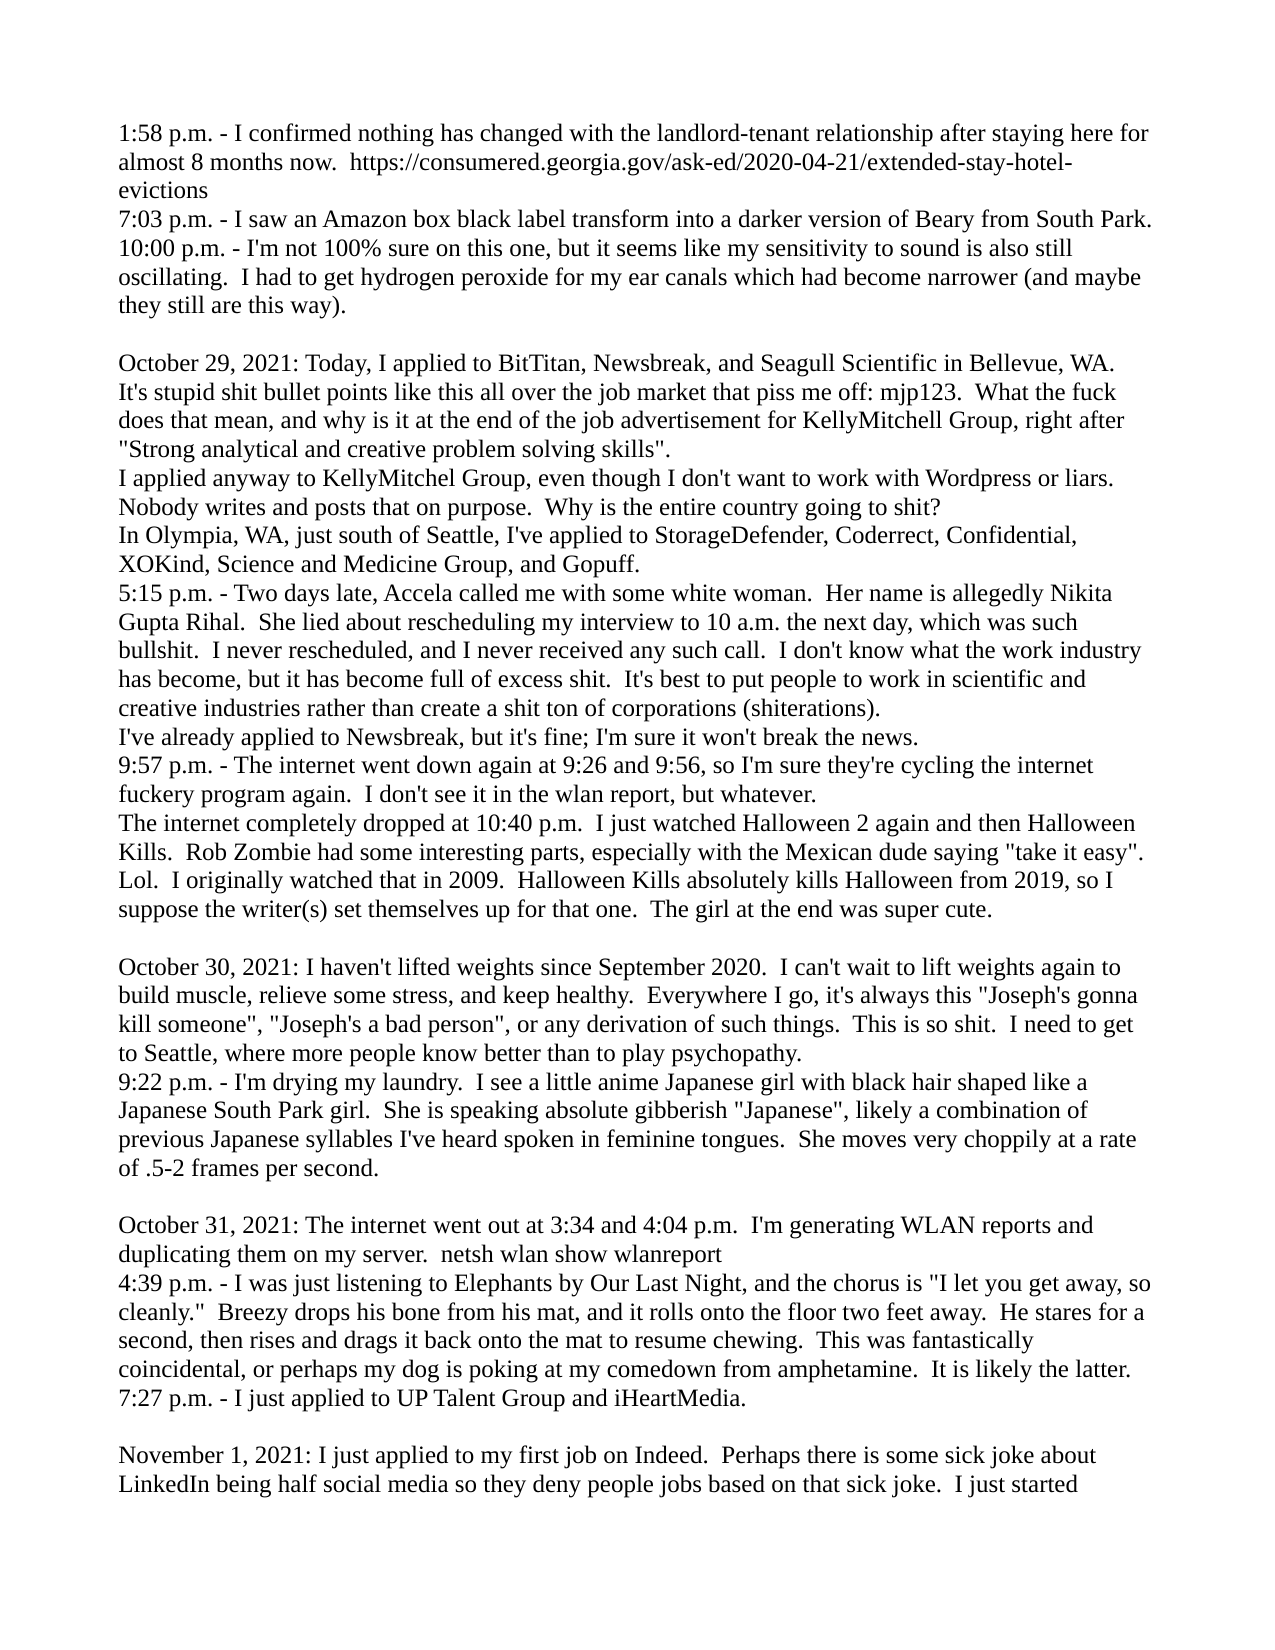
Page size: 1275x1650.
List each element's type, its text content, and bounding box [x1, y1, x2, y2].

text In Olympia, WA, just south of Seattle, I've applied to StorageDefender, Coderrect, Confidential, XOKind, Science and Medicine Group, and Gopuff. [118, 521, 1157, 578]
text The internet completely dropped at 10:40 p.m. I just watched Halloween 2 again and then Halloween Kills. Rob Zombie had some interesting parts, especially with the Mexican dude saying "take it easy". Lol. I originally watched that in 2009. Halloween Kills absolutely kills Halloween from 2019, so I suppose the writer(s) set themselves up for that one. The girl at the end was super cute. [118, 808, 1157, 923]
text 5:15 p.m. - Two days late, Accela called me with some white woman. Her name is allegedly Nikita Gupta Rihal. She lied about rescheduling my interview to 10 a.m. the next day, which was such bullshit. I never rescheduled, and I never received any such call. I don't know what the work industry has become, but it has become full of excess shit. It's best to put people to work in scientific and creative industries rather than create a shit ton of corporations (shiterations). [118, 578, 1157, 722]
text 10:00 p.m. - I'm not 100% sure on this one, but it seems like my sensitivity to sound is also still oscillating. I had to get hydrogen peroxide for my ear canals which had become narrower (and maybe they still are this way). [118, 233, 1157, 319]
text October 30, 2021: I haven't lifted weights since September 2020. I can't wait to lift weights again to build muscle, relieve some stress, and keep healthy. Everywhere I go, it's always this "Joseph's gonna kill someone", "Joseph's a bad person", or any derivation of such things. This is so shit. I need to get to Seattle, where more people know better than to play psychopathy. [118, 952, 1157, 1067]
text October 29, 2021: Today, I applied to BitTitan, Newsbreak, and Seagull Scientific in Bellevue, WA. It's stupid shit bullet points like this all over the job market that piss me off: mjp123. What the fuck does that mean, and why is it at the end of the job advertisement for KellyMitchell Group, right after "Strong analytical and creative problem solving skills". [118, 348, 1157, 463]
text 7:03 p.m. - I saw an Amazon box black label transform into a darker version of Beary from South Park. [118, 204, 1157, 233]
text November 1, 2021: I just applied to my first job on Indeed. Perhaps there is some sick joke about LinkedIn being half social media so they deny people jobs based on that sick joke. I just started [118, 1441, 1157, 1498]
text I've already applied to Newsbreak, but it's fine; I'm sure it won't break the news. [118, 722, 1157, 751]
text 1:58 p.m. - I confirmed nothing has changed with the landlord-tenant relationship after staying here for almost 8 months now. https://consumered.georgia.gov/ask-ed/2020-04-21/extended-stay-hotel-evictions [118, 118, 1157, 204]
text 4:39 p.m. - I was just listening to Elephants by Our Last Night, and the chorus is "I let you get away, so cleanly." Breezy drops his bone from his mat, and it rolls onto the floor two feet away. He stares for a second, then rises and drags it back onto the mat to resume chewing. This was fantastically coincidental, or perhaps my dog is poking at my comedown from amphetamine. It is likely the latter. [118, 1268, 1157, 1383]
text 9:57 p.m. - The internet went down again at 9:26 and 9:56, so I'm sure they're cycling the internet fuckery program again. I don't see it in the wlan report, but whatever. [118, 751, 1157, 808]
text 7:27 p.m. - I just applied to UP Talent Group and iHeartMedia. [118, 1383, 1157, 1412]
text October 31, 2021: The internet went out at 3:34 and 4:04 p.m. I'm generating WLAN reports and duplicating them on my server. netsh wlan show wlanreport [118, 1211, 1157, 1268]
text I applied anyway to KellyMitchel Group, even though I don't want to work with Wordpress or liars. Nobody writes and posts that on purpose. Why is the entire country going to shit? [118, 463, 1157, 521]
text 9:22 p.m. - I'm drying my laundry. I see a little anime Japanese girl with black hair shaped like a Japanese South Park girl. She is speaking absolute gibberish "Japanese", likely a combination of previous Japanese syllables I've heard spoken in feminine tongues. She moves very choppily at a rate of .5-2 frames per second. [118, 1067, 1157, 1182]
